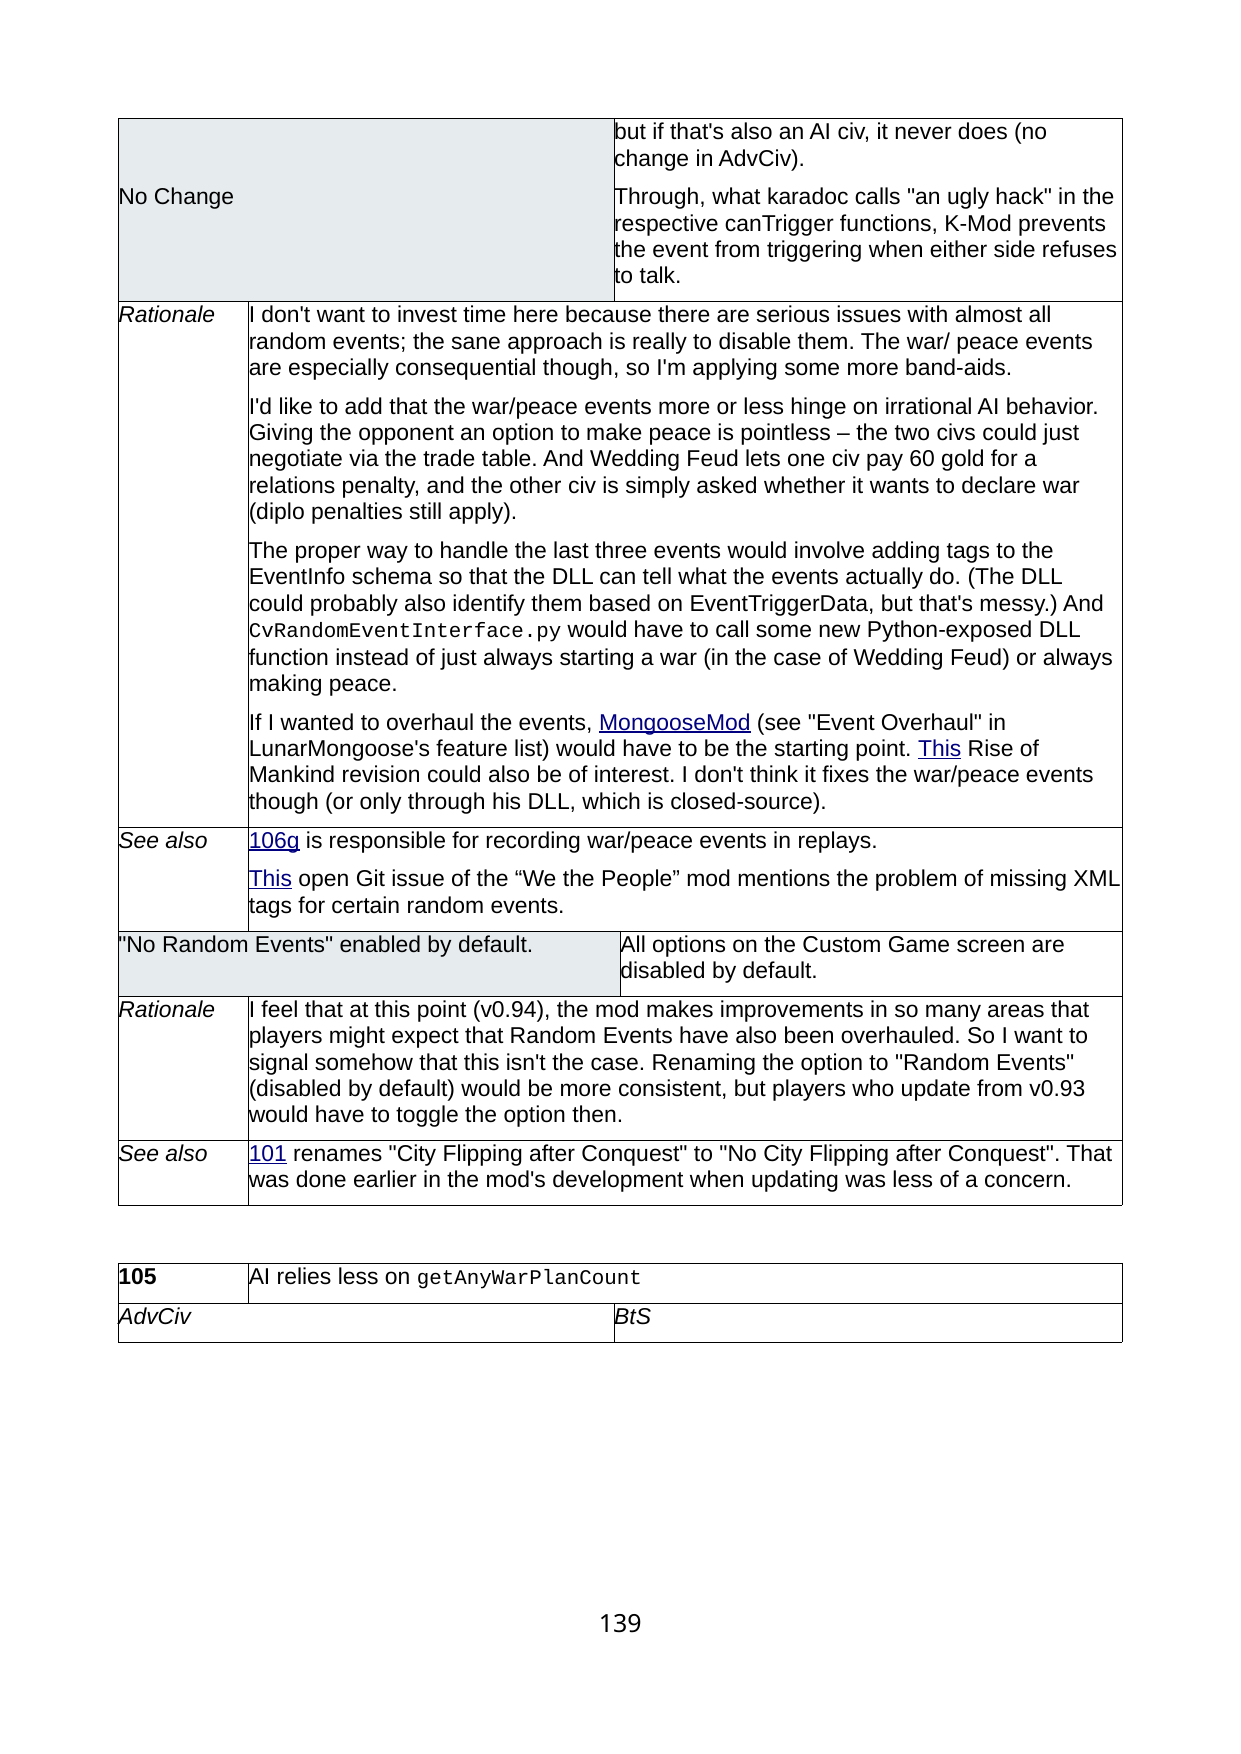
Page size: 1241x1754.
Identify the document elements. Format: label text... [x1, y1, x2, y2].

table_cell I don't want to invest time here because there are serious issues with almost all random events; the sane approach is really to disable them. The war/ peace events are especially consequential though, so I'm applying some more band-aids. I'd like to add that the war/peace events more or less hinge on irrational AI behavior. Giving the opponent an option to make peace is pointless – the two civs could just negotiate via the trade table. And Wedding Feud lets one civ pay 60 gold for a relations penalty, and the other civ is simply asked whether it wants to declare war (diplo penalties still apply). The proper way to handle the last three events would involve adding tags to the EventInfo schema so that the DLL can tell what the events actually do. (The DLL could probably also identify them based on EventTriggerData, but that's messy.) And CvRandomEventInterface.py would have to call some new Python-exposed DLL function instead of just always starting a war (in the case of Wedding Feud) or always making peace. If I wanted to overhaul the events, MongooseMod (see "Event Overhaul" in LunarMongoose's feature list) would have to be the starting point. This Rise of Mankind revision could also be of interest. I don't think it fixes the war/peace events though (or only through his DLL, which is closed-source). [249, 302, 1122, 827]
table_cell See also [119, 828, 248, 931]
table_cell Rationale [119, 302, 248, 827]
table_cell Rationale [119, 997, 248, 1140]
table_header AI relies less on getAnyWarPlanCount [249, 1264, 1122, 1303]
table_header 105 [119, 1264, 248, 1303]
table_cell "No Random Events" enabled by default. [119, 932, 620, 996]
table_cell I feel that at this point (v0.94), the mod makes improvements in so many areas that players might expect that Random Events have also been overhauled. So I want to signal somehow that this isn't the case. Renaming the option to "Random Events" (disabled by default) would be more consistent, but players who update from v0.93 would have to toggle the option then. [249, 997, 1122, 1140]
table_cell See also [119, 1141, 248, 1205]
table_cell No Change [119, 119, 614, 301]
table_cell BtS [615, 1304, 1122, 1342]
table_cell 101 renames "City Flipping after Conquest" to "No City Flipping after Conquest". That was done earlier in the mod's development when updating was less of a concern. [249, 1141, 1122, 1205]
table_cell All options on the Custom Game screen are disabled by default. [621, 932, 1122, 996]
table_cell but if that's also an AI civ, it never does (no change in AdvCiv). Through, what karadoc calls "an ugly hack" in the respective canTrigger functions, K-Mod prevents the event from triggering when either side refuses to talk. [615, 119, 1122, 301]
table_cell 106g is responsible for recording war/peace events in replays. This open Git issue of the “We the People” mod mentions the problem of missing XML tags for certain random events. [249, 828, 1122, 931]
table_cell AdvCiv [119, 1304, 614, 1342]
